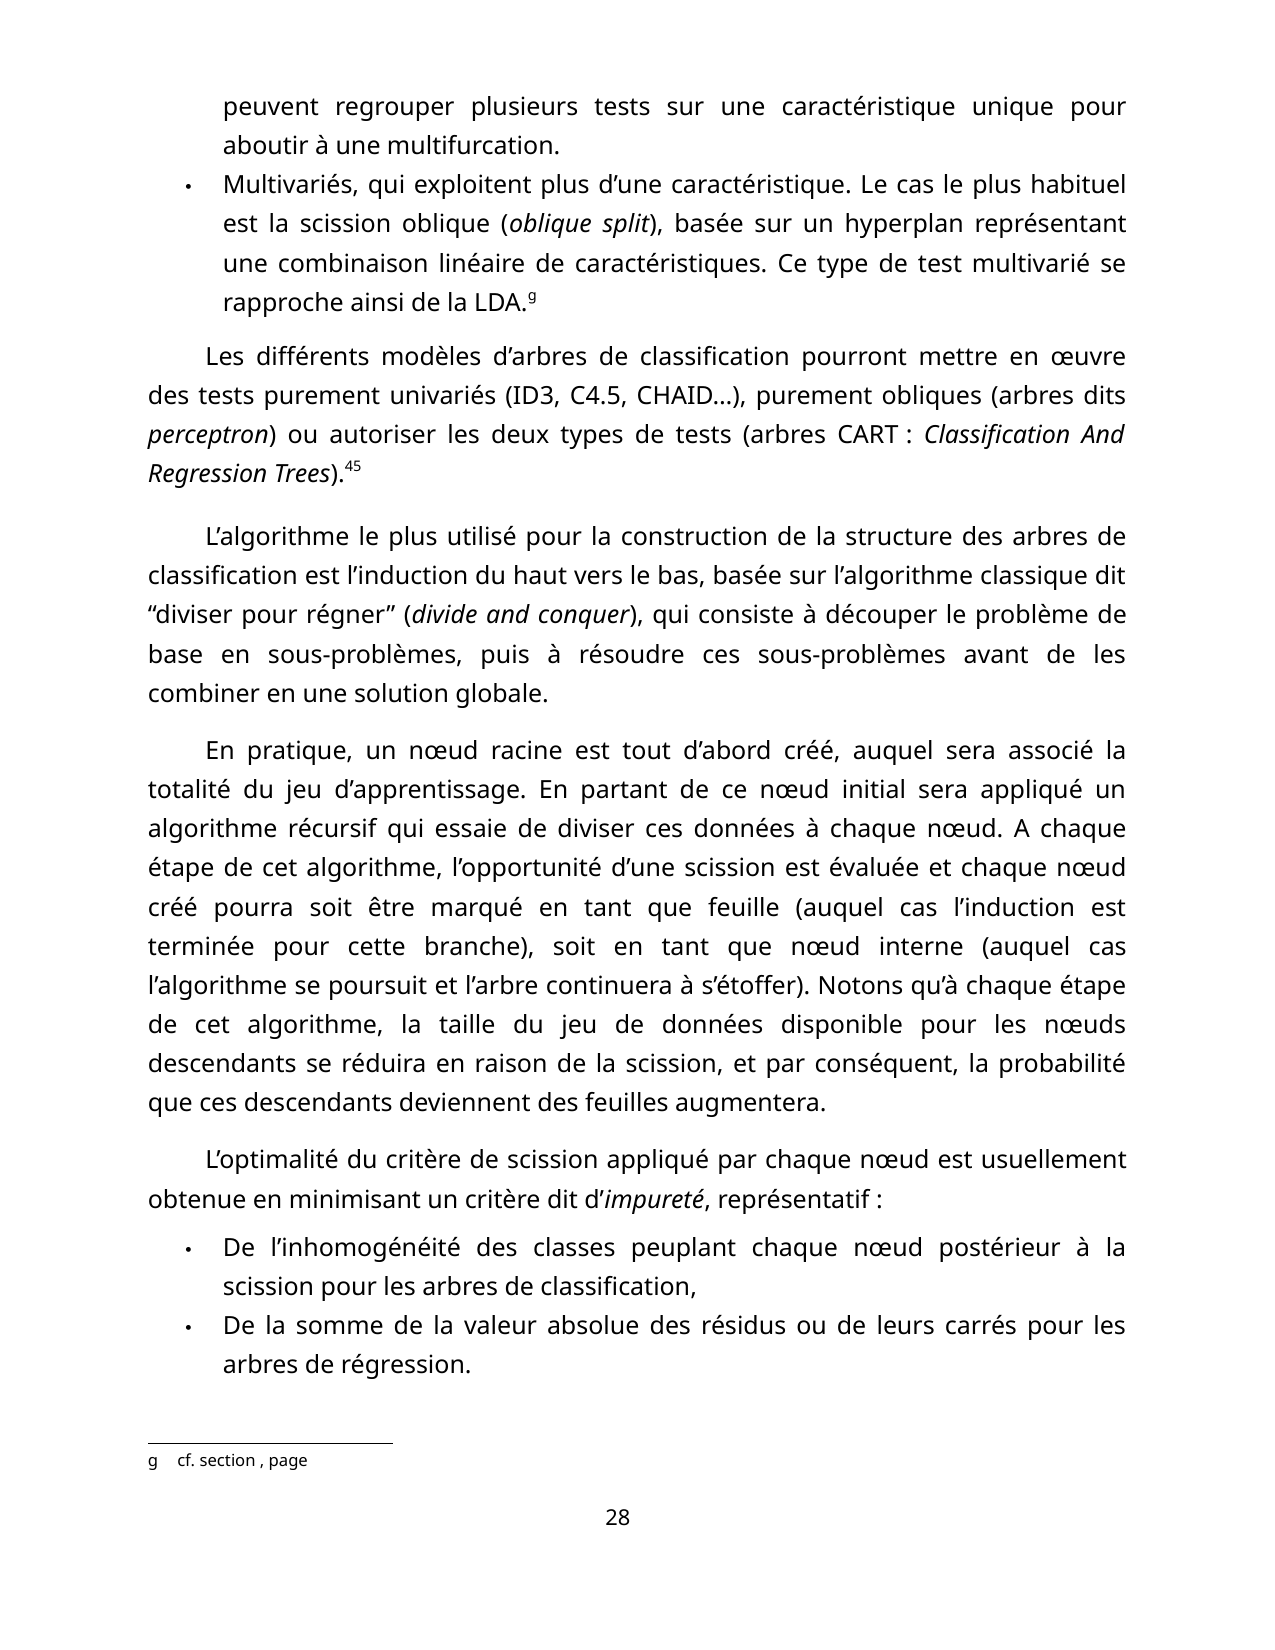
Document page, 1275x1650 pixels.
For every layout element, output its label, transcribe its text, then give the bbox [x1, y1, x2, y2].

text L’algorithme le plus utilisé pour la construction de la structure des arbres de classification est l’induction du haut vers le bas, basée sur l’algorithme classique dit “diviser pour régner” (divide and conquer), qui consiste à découper le problème de base en sous-problèmes, puis à résoudre ces sous-problèmes avant de les combiner en une solution globale. [148, 519, 1127, 709]
list De l’inhomogénéité des classes peuplant chaque nœud postérieur à la scission pour les arbres de classification, [185, 1229, 1127, 1303]
list peuvent regrouper plusieurs tests sur une caractéristique unique pour aboutir à une multifurcation. [185, 88, 1127, 162]
text Les différents modèles d’arbres de classification pourront mettre en œuvre des tests purement univariés (ID3, C4.5, CHAID…), purement obliques (arbres dits perceptron) ou autoriser les deux types de tests (arbres CART : Classification And Regression Trees).45 [148, 338, 1127, 490]
list De la somme de la valeur absolue des résidus ou de leurs carrés pour les arbres de régression. [185, 1308, 1127, 1381]
text L’optimalité du critère de scission appliqué par chaque nœud est usuellement obtenue en minimisant un critère dit d’impureté, représentatif : [148, 1142, 1127, 1215]
list cf. section , page [148, 1449, 1127, 1472]
list Multivariés, qui exploitent plus d’une caractéristique. Le cas le plus habituel est la scission oblique (oblique split), basée sur un hyperplan représentant une combinaison linéaire de caractéristiques. Ce type de test multivarié se rapproche ainsi de la LDA. [185, 167, 1127, 318]
text En pratique, un nœud racine est tout d’abord créé, auquel sera associé la totalité du jeu d’apprentissage. En partant de ce nœud initial sera appliqué un algorithme récursif qui essaie de diviser ces données à chaque nœud. A chaque étape de cet algorithme, l’opportunité d’une scission est évaluée et chaque nœud créé pourra soit être marqué en tant que feuille (auquel cas l’induction est terminée pour cette branche), soit en tant que nœud interne (auquel cas l’algorithme se poursuit et l’arbre continuera à s’étoffer). Notons qu’à chaque étape de cet algorithme, la taille du jeu de données disponible pour les nœuds descendants se réduira en raison de la scission, et par conséquent, la probabilité que ces descendants deviennent des feuilles augmentera. [148, 732, 1127, 1119]
